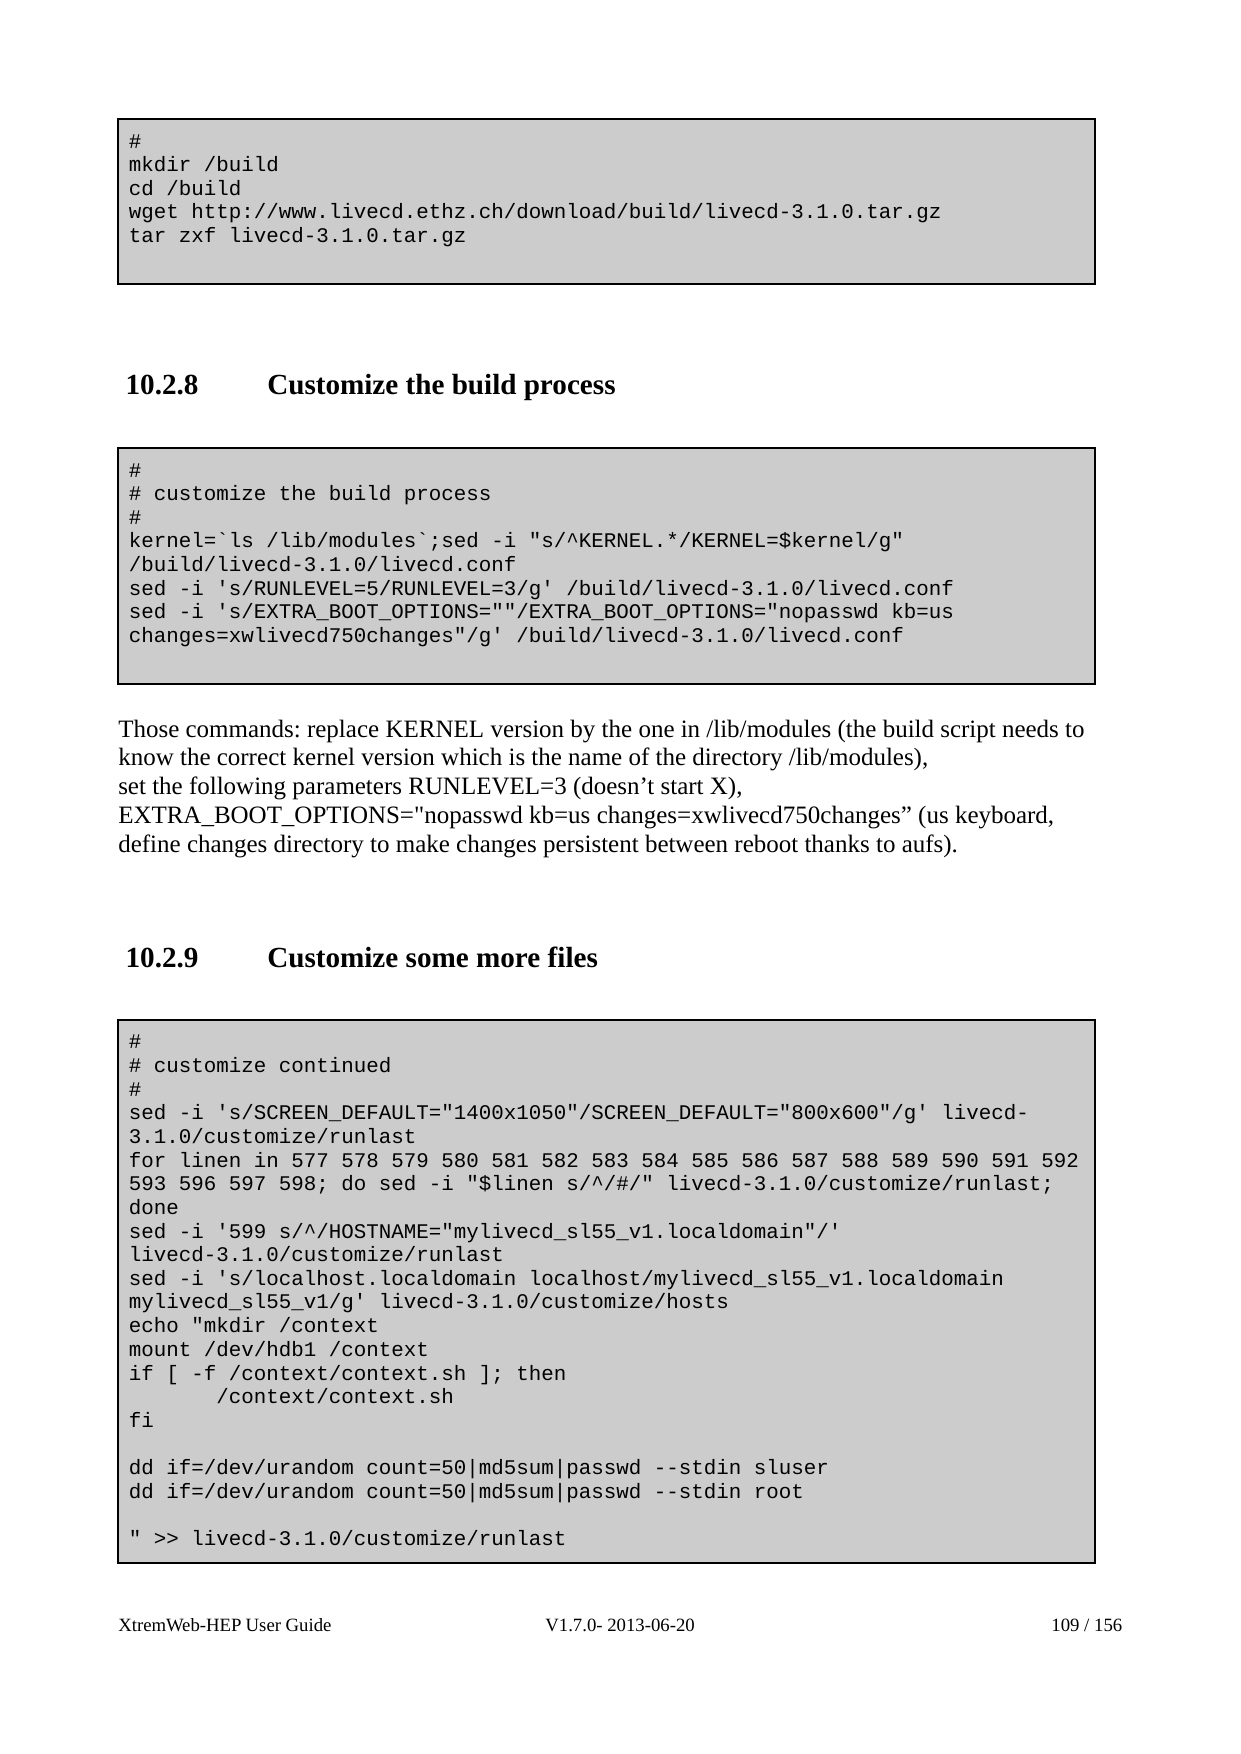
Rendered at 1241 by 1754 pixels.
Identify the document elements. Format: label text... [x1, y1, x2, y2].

table_header # # customize continued # sed -i 's/SCREEN_DEFAULT="1400x1050"/SCREEN_DEFAULT="800x600"/g' livecd-3.1.0/customize/runlast for linen in 577 578 579 580 581 582 583 584 585 586 587 588 589 590 591 592 593 596 597 598; do sed -i "$linen s/^/#/" livecd-3.1.0/customize/runlast; done sed -i '599 s/^/HOSTNAME="mylivecd_sl55_v1.localdomain"/' livecd-3.1.0/customize/runlast sed -i 's/localhost.localdomain localhost/mylivecd_sl55_v1.localdomain mylivecd_sl55_v1/g' livecd-3.1.0/customize/hosts echo "mkdir /context mount /dev/hdb1 /context if [ -f /context/context.sh ]; then /context/context.sh fi dd if=/dev/urandom count=50|md5sum|passwd --stdin sluser dd if=/dev/urandom count=50|md5sum|passwd --stdin root " >> livecd-3.1.0/customize/runlast [119, 1021, 1094, 1562]
table_header # mkdir /build cd /build wget http://www.livecd.ethz.ch/download/build/livecd-3.1.0.tar.gz tar zxf livecd-3.1.0.tar.gz [119, 120, 1094, 283]
text Those commands: replace KERNEL version by the one in /lib/modules (the build script needs to know the correct kernel version which is the name of the directory /lib/modules), [118, 714, 1122, 771]
table_header # # customize the build process # kernel=`ls /lib/modules`;sed -i "s/^KERNEL.*/KERNEL=$kernel/g" /build/livecd-3.1.0/livecd.conf sed -i 's/RUNLEVEL=5/RUNLEVEL=3/g' /build/livecd-3.1.0/livecd.conf sed -i 's/EXTRA_BOOT_OPTIONS=""/EXTRA_BOOT_OPTIONS="nopasswd kb=us changes=xwlivecd750changes"/g' /build/livecd-3.1.0/livecd.conf [119, 449, 1094, 683]
subtitle Customize some more files [118, 940, 1122, 973]
subtitle Customize the build process [118, 367, 1122, 434]
text set the following parameters RUNLEVEL=3 (doesn’t start X), EXTRA_BOOT_OPTIONS="nopasswd kb=us changes=xwlivecd750changes” (us keyboard, define changes directory to make changes persistent between reboot thanks to aufs). [118, 771, 1122, 857]
